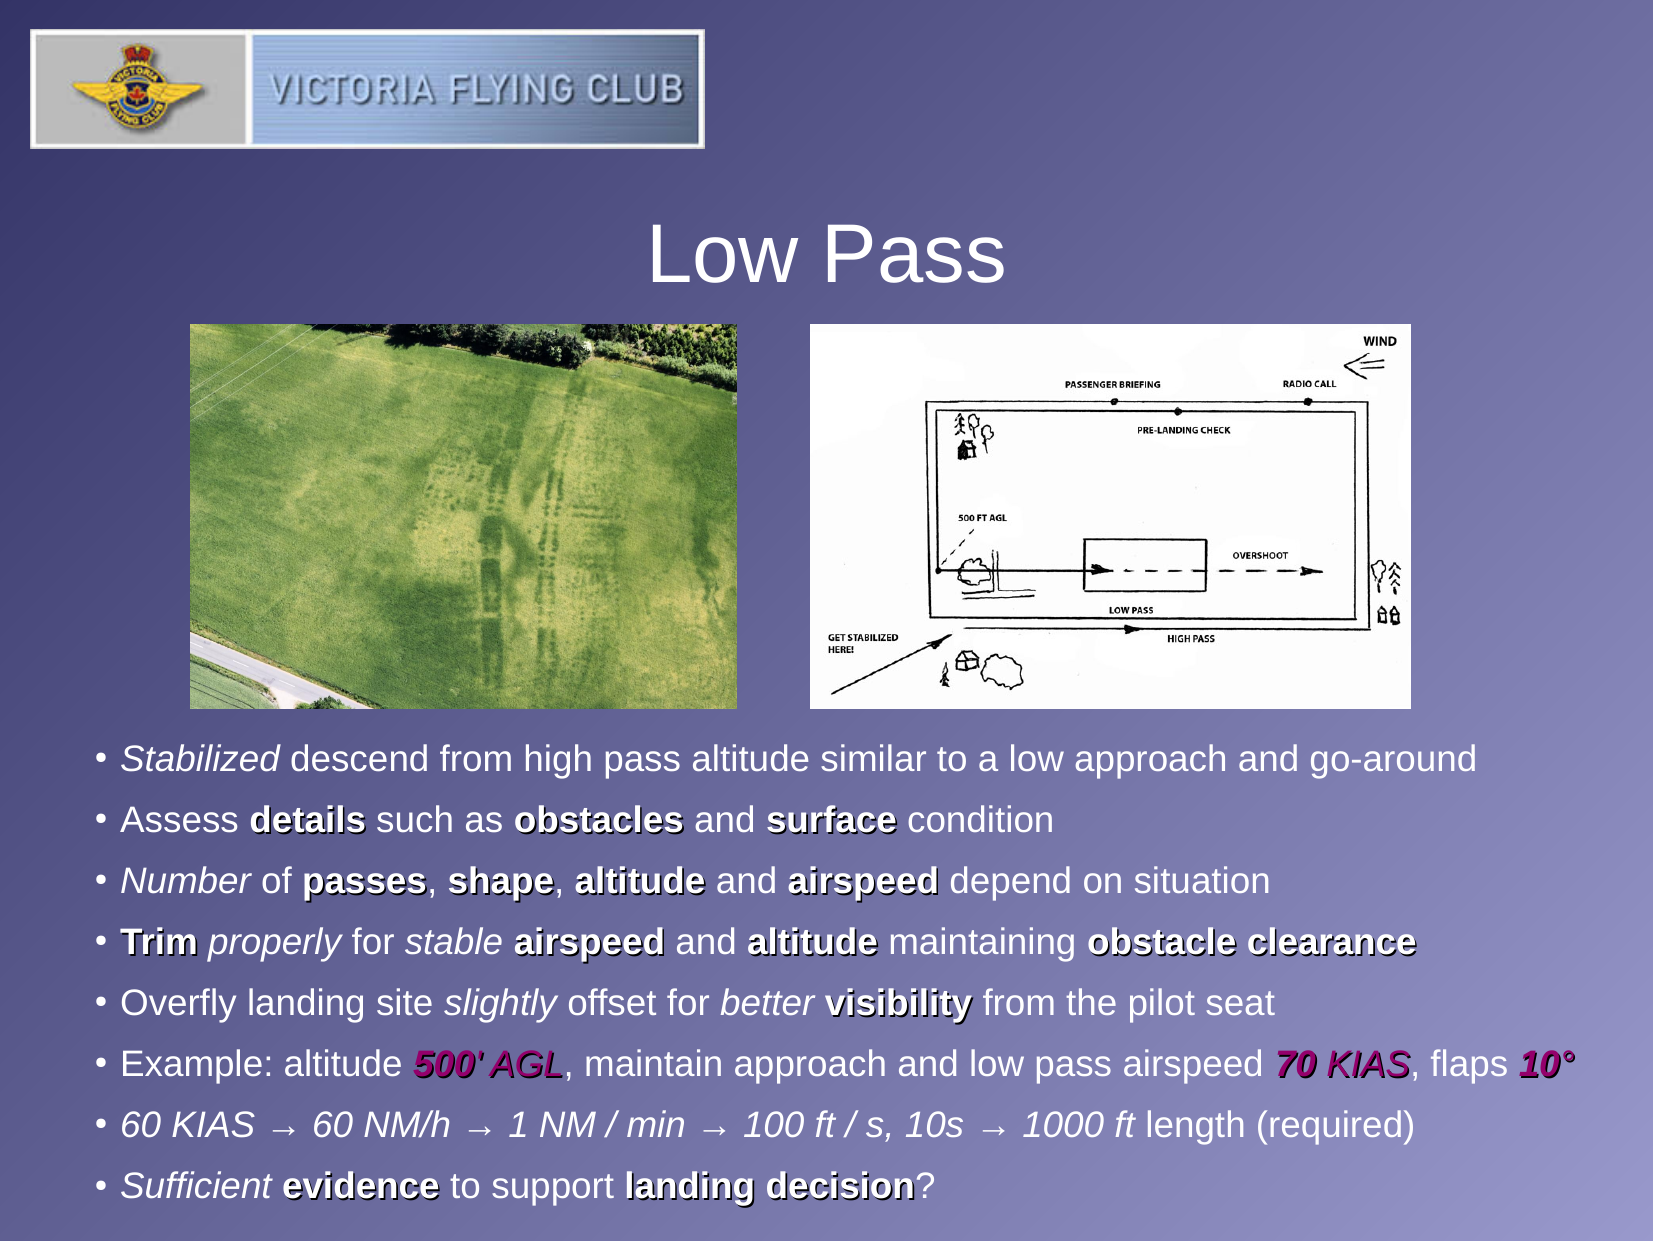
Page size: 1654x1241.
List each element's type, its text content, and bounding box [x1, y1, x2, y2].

list Stabilized descend from high pass altitude similar to a low approach and go-around Assess details such as obstacles and surface condition Number of passes, shape, altitude and airspeed depend on situation Trim properly for stable airspeed and altitude maintaining obstacle clearance Overfly landing site slightly offset for better visibility from the pilot seat Example: altitude 500' AGL, maintain approach and low pass airspeed 70 KIAS, flaps 10° 60 KIAS → 60 NM/h → 1 NM / min → 100 ft / s, 10s → 1000 ft length (required) Sufficient evidence to support landing decision? [82, 738, 1636, 1219]
picture [190, 324, 737, 709]
picture [810, 324, 1411, 709]
title Low Pass [82, 150, 1571, 358]
picture [30, 29, 705, 149]
